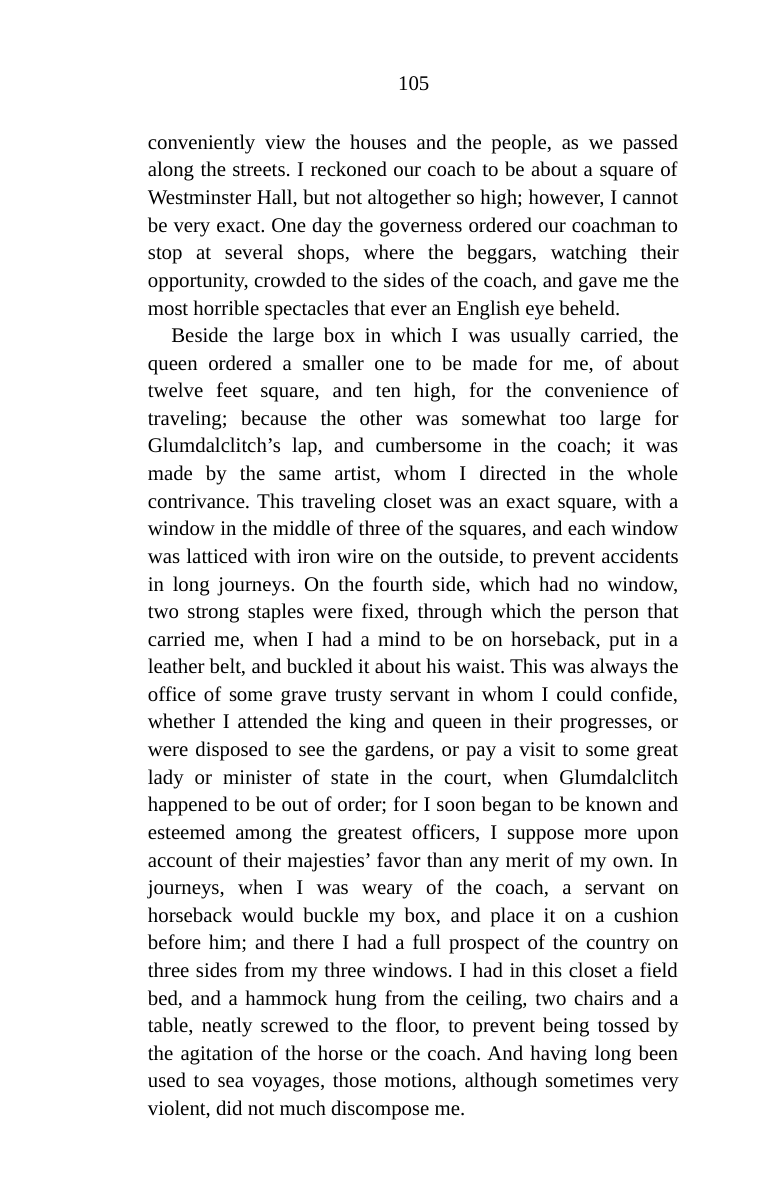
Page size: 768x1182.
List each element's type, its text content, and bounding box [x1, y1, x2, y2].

text Beside the large box in which I was usually carried, the queen ordered a smaller one to be made for me, of about twelve feet square, and ten high, for the convenience of traveling; because the other was somewhat too large for Glumdalclitch’s lap, and cumbersome in the coach; it was made by the same artist, whom I directed in the whole contrivance. This traveling closet was an exact square, with a window in the middle of three of the squares, and each window was latticed with iron wire on the outside, to prevent accidents in long journeys. On the fourth side, which had no window, two strong staples were fixed, through which the person that carried me, when I had a mind to be on horseback, put in a leather belt, and buckled it about his waist. This was always the office of some grave trusty servant in whom I could confide, whether I attended the king and queen in their progresses, or were disposed to see the gardens, or pay a visit to some great lady or minister of state in the court, when Glumdalclitch happened to be out of order; for I soon began to be known and esteemed among the greatest officers, I suppose more upon account of their majesties’ favor than any merit of my own. In journeys, when I was weary of the coach, a servant on horseback would buckle my box, and place it on a cushion before him; and there I had a full prospect of the country on three sides from my three windows. I had in this closet a field bed, and a hammock hung from the ceiling, two chairs and a table, neatly screwed to the floor, to prevent being tossed by the agitation of the horse or the coach. And having long been used to sea voyages, those motions, although sometimes very violent, did not much discompose me. [148, 323, 679, 1120]
text conveniently view the houses and the people, as we passed along the streets. I reckoned our coach to be about a square of Westminster Hall, but not altogether so high; however, I cannot be very exact. One day the governess ordered our coachman to stop at several shops, where the beggars, watching their opportunity, crowded to the sides of the coach, and gave me the most horrible spectacles that ever an English eye beheld. [148, 130, 679, 319]
